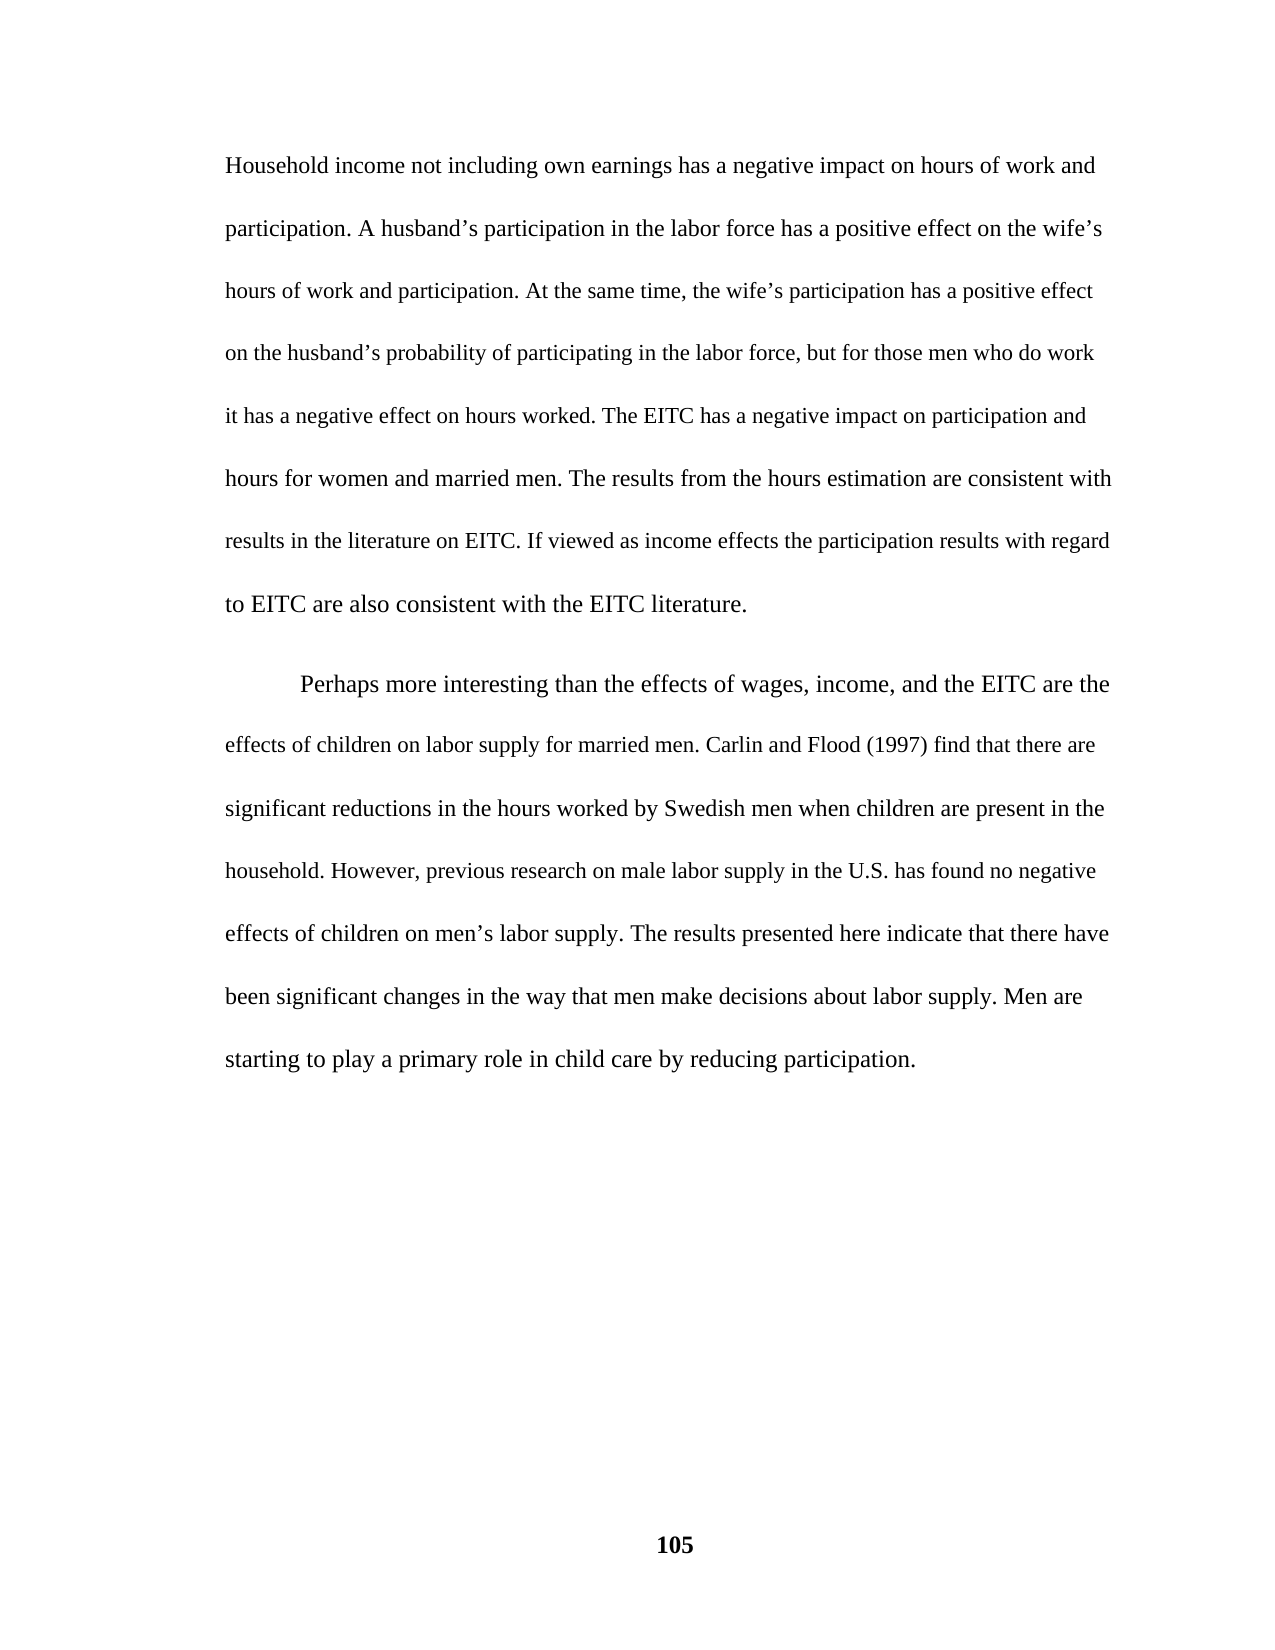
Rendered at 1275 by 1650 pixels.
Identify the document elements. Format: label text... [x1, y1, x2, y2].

text 105 [656, 1530, 1125, 1559]
text participation. A husband’s participation in the labor force has a positive effect on the wife’s [225, 214, 1125, 242]
text effects of children on men’s labor supply. The results presented here indicate that there have [225, 919, 1125, 947]
text on the husband’s probability of participating in the labor force, but for those men who do work [225, 339, 1125, 366]
text effects of children on labor supply for married men. Carlin and Flood (1997) find that there are [225, 732, 1125, 758]
text Perhaps more interesting than the effects of wages, income, and the EITC are the [300, 669, 1125, 698]
text hours of work and participation. At the same time, the wife’s participation has a positive effect [225, 277, 1125, 303]
text it has a negative effect on hours worked. The EITC has a negative impact on participation and [225, 402, 1125, 428]
text hours for women and married men. The results from the hours estimation are consistent with [225, 464, 1125, 492]
text household. However, previous research on male labor supply in the U.S. has found no negative [225, 857, 1125, 883]
text been significant changes in the way that men make decisions about labor supply. Men are [225, 982, 1125, 1009]
text significant reductions in the hours worked by Swedish men when children are present in the [225, 794, 1125, 822]
text to EITC are also consistent with the EITC literature. [225, 589, 1125, 618]
text starting to play a primary role in child care by reducing participation. [225, 1044, 1125, 1073]
text results in the literature on EITC. If viewed as income effects the participation results with regard [225, 527, 1125, 553]
text Household income not including own earnings has a negative impact on hours of work and [225, 152, 1125, 179]
